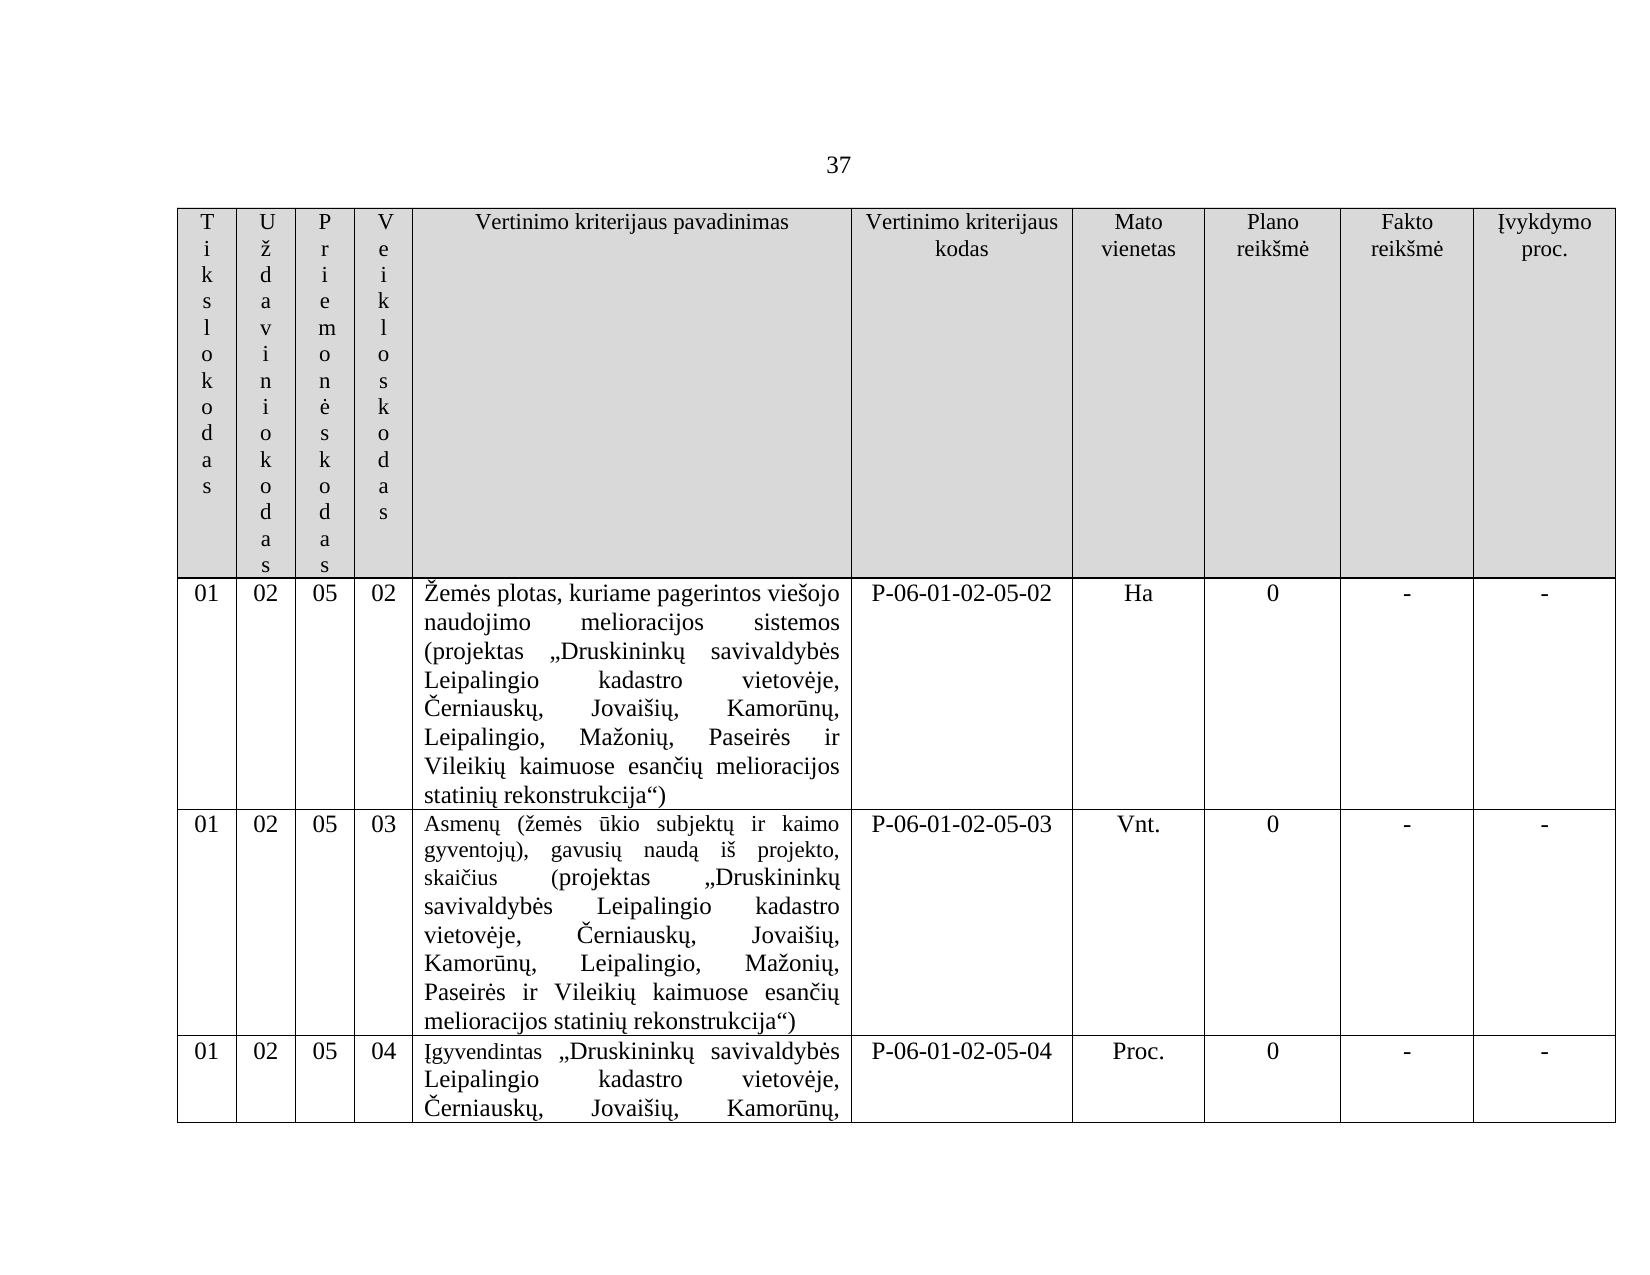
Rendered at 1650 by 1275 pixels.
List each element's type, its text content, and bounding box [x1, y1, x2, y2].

table_header Plano reikšmė [1205, 209, 1340, 577]
table_header Priemonės kodas [296, 209, 354, 577]
table_cell - [1474, 1036, 1615, 1122]
table_cell 01 [178, 810, 236, 1035]
table_cell P-06-01-02-05-03 [852, 810, 1072, 1035]
table_cell - [1474, 579, 1615, 808]
table_header Vertinimo kriterijaus pavadinimas [413, 209, 851, 577]
table_cell - [1474, 810, 1615, 1035]
table_cell Įgyvendintas „Druskininkų savivaldybės Leipalingio kadastro vietovėje, Černiauskų, Jovaišių, Kamorūnų, [413, 1036, 851, 1122]
table_cell 0 [1205, 1036, 1340, 1122]
table_cell 02 [237, 579, 295, 808]
table_cell 01 [178, 1036, 236, 1122]
table_cell P-06-01-02-05-02 [852, 579, 1072, 808]
table_header Veiklos kodas [355, 209, 412, 577]
table_cell 05 [296, 810, 354, 1035]
table_cell 04 [355, 1036, 412, 1122]
table_cell Ha [1073, 579, 1204, 808]
table_cell Žemės plotas, kuriame pagerintos viešojo naudojimo melioracijos sistemos (projektas „Druskininkų savivaldybės Leipalingio kadastro vietovėje, Černiauskų, Jovaišių, Kamorūnų, Leipalingio, Mažonių, Paseirės ir Vileikių kaimuose esančių melioracijos statinių rekonstrukcija“) [413, 579, 851, 808]
table_cell Asmenų (žemės ūkio subjektų ir kaimo gyventojų), gavusių naudą iš projekto, skaičius (projektas „Druskininkų savivaldybės Leipalingio kadastro vietovėje, Černiauskų, Jovaišių, Kamorūnų, Leipalingio, Mažonių, Paseirės ir Vileikių kaimuose esančių melioracijos statinių rekonstrukcija“) [413, 810, 851, 1035]
table_header Mato vienetas [1073, 209, 1204, 577]
table_cell 01 [178, 579, 236, 808]
table_cell - [1341, 810, 1473, 1035]
table_header Įvykdymo proc. [1474, 209, 1615, 577]
table_header Tikslo kodas [178, 209, 236, 577]
table_cell 05 [296, 579, 354, 808]
table_cell 05 [296, 1036, 354, 1122]
table_header Vertinimo kriterijaus kodas [852, 209, 1072, 577]
table_cell P-06-01-02-05-04 [852, 1036, 1072, 1122]
table_cell 03 [355, 810, 412, 1035]
table_cell 02 [237, 1036, 295, 1122]
table_cell 0 [1205, 810, 1340, 1035]
table_cell 0 [1205, 579, 1340, 808]
table_cell 02 [237, 810, 295, 1035]
table_cell - [1341, 1036, 1473, 1122]
table_cell Vnt. [1073, 810, 1204, 1035]
table_cell 02 [355, 579, 412, 808]
table_header Uždavinio kodas [237, 209, 295, 577]
table_cell Proc. [1073, 1036, 1204, 1122]
table_cell - [1341, 579, 1473, 808]
table_header Fakto reikšmė [1341, 209, 1473, 577]
